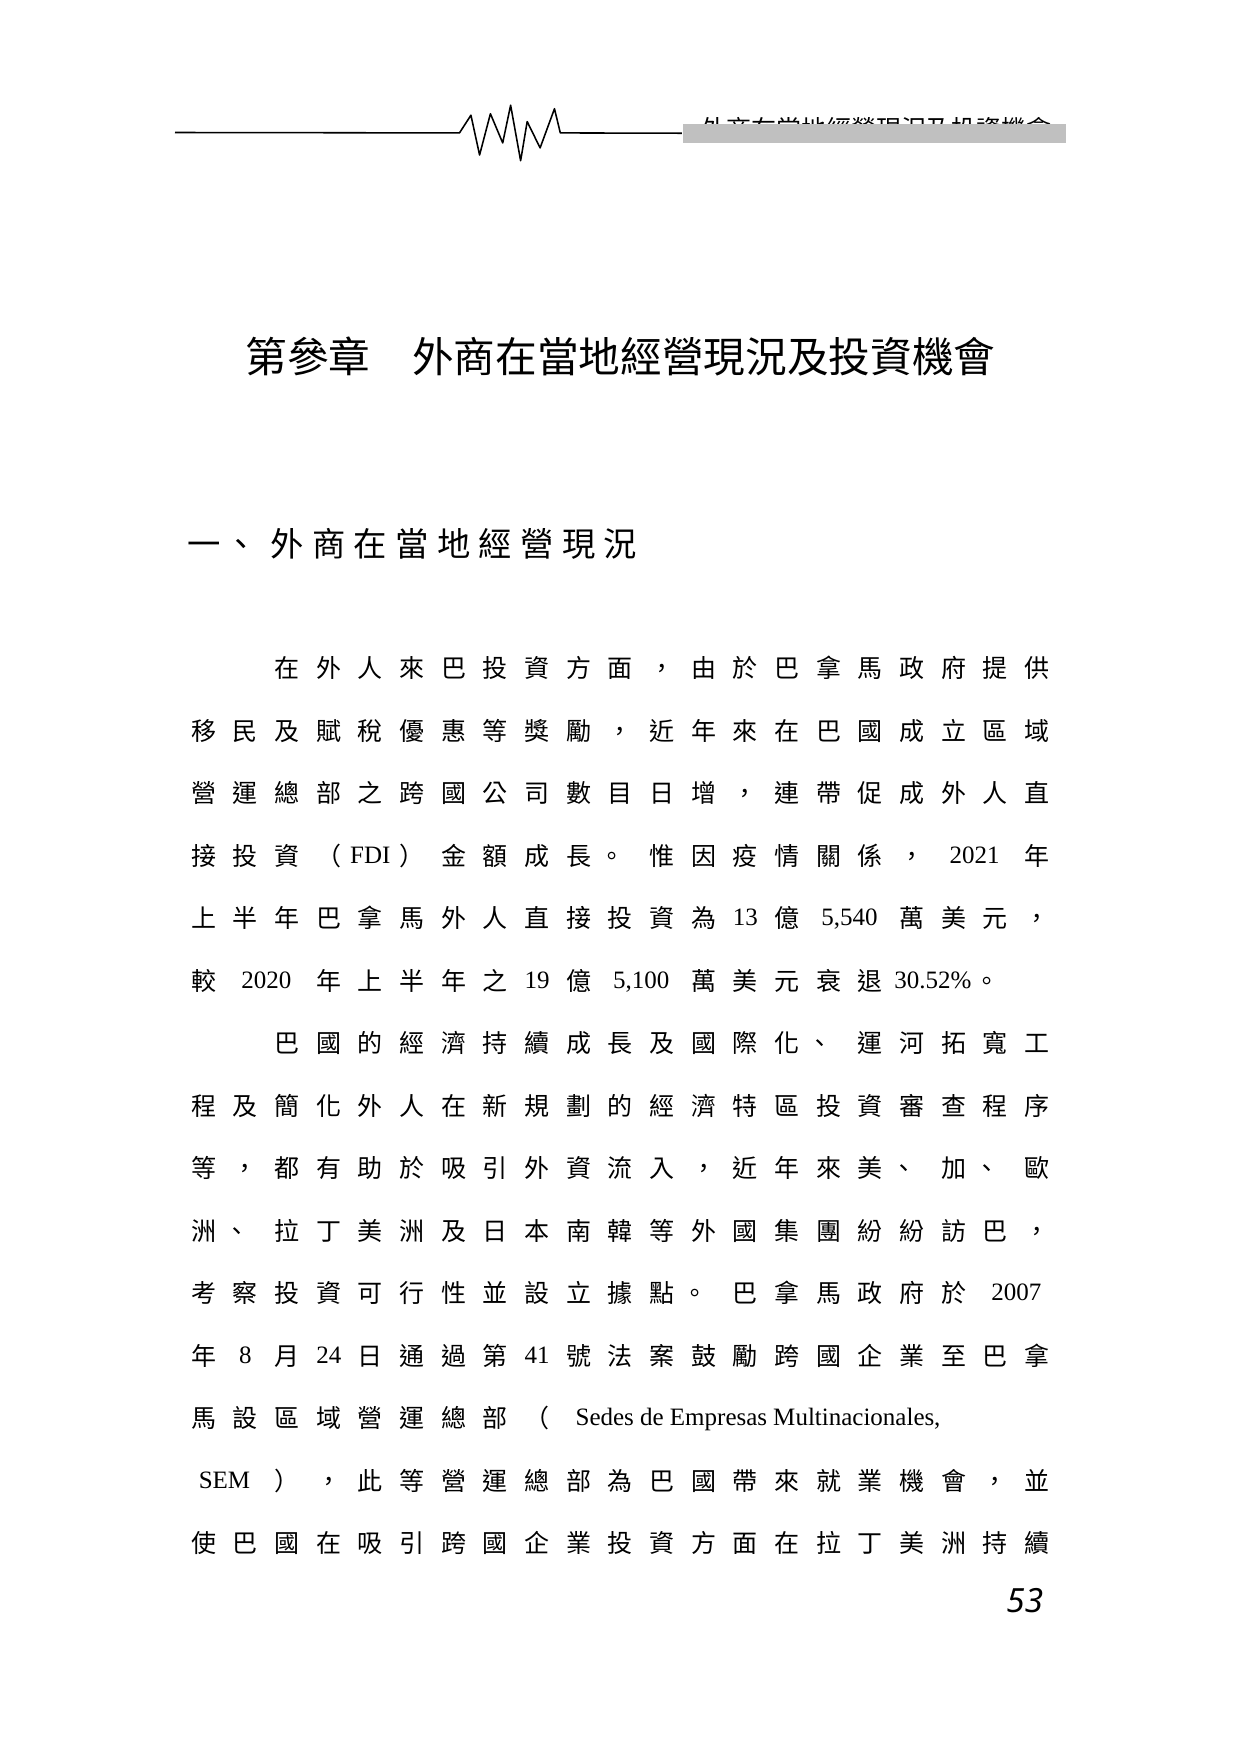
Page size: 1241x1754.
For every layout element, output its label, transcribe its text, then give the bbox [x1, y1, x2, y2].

text 第參章 外商在當地經營現況及投資機會 [183, 313, 1058, 375]
text 一、外商在當地經營現況 [183, 500, 1058, 563]
text 巴國的經濟持續成長及國際化、運河拓寬工程及簡化外人在新規劃的經濟特區投資審查程序等，都有助於吸引外資流入，近年來美、加、歐洲、拉丁美洲及日本南韓等外國集團紛紛訪巴，考察投資可行性並設立據點。巴拿馬政府於2007年8月24日通過第41號法案鼓勵跨國企業至巴拿馬設區域營運總部（Sedes de Empresas Multinacionales, SEM），此等營運總部為巴國帶來就業機會，並使巴國在吸引跨國企業投資方面在拉丁美洲持續 [183, 1000, 1058, 1563]
text 在外人來巴投資方面，由於巴拿馬政府提供移民及賦稅優惠等獎勵，近年來在巴國成立區域營運總部之跨國公司數目日增，連帶促成外人直接投資（FDI）金額成長。惟因疫情關係，2021年上半年巴拿馬外人直接投資為13億5,540萬美元，較2020年上半年之19億5,100萬美元衰退30.52%。 [183, 625, 1058, 1000]
